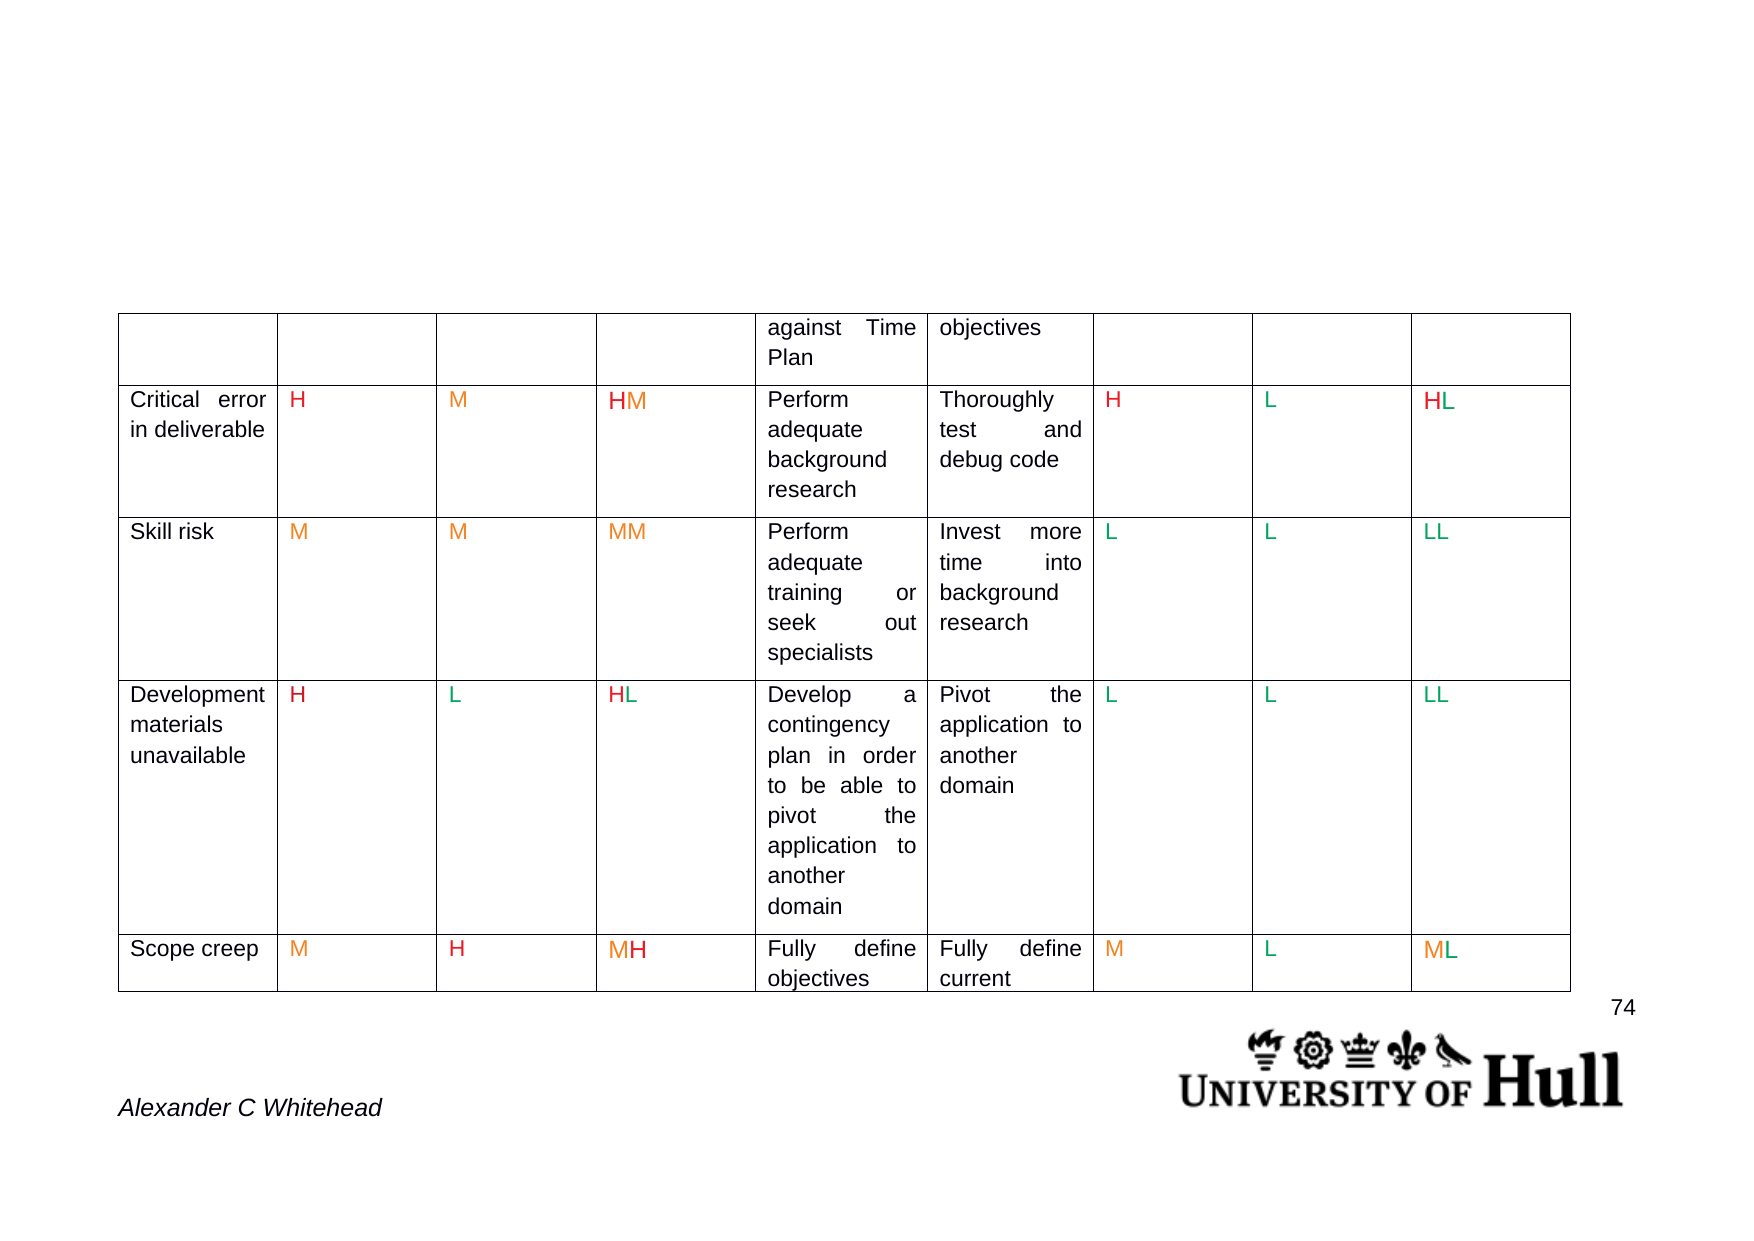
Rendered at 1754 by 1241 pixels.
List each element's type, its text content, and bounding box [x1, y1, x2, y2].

table_cell Fully define current [928, 935, 1093, 991]
table_cell M [278, 518, 436, 680]
table_cell M [278, 935, 436, 991]
table_cell against Time Plan [756, 314, 927, 385]
table_cell [119, 314, 277, 385]
table_cell M [437, 386, 596, 517]
table_cell [597, 314, 755, 385]
table_cell [278, 314, 436, 385]
table_cell M [437, 518, 596, 680]
table_cell Pivot the application to another domain [928, 681, 1093, 933]
table_cell Development materials unavailable [119, 681, 277, 933]
table_cell HM [597, 386, 755, 517]
table_cell LL [1412, 681, 1570, 933]
table_cell L [1094, 518, 1252, 680]
table_cell Perform adequate training or seek out specialists [756, 518, 927, 680]
table_cell MM [597, 518, 755, 680]
table_cell MH [597, 935, 755, 991]
table_cell Develop a contingency plan in order to be able to pivot the application to another domain [756, 681, 927, 933]
table_cell H [1094, 386, 1252, 517]
table_cell Perform adequate background research [756, 386, 927, 517]
picture [1172, 1020, 1632, 1117]
table_cell Thoroughly test and debug code [928, 386, 1093, 517]
table_cell H [278, 681, 436, 933]
table_cell LL [1412, 518, 1570, 680]
table_cell [437, 314, 596, 385]
table_cell HL [1412, 386, 1570, 517]
table_cell Fully define objectives [756, 935, 927, 991]
table_cell ML [1412, 935, 1570, 991]
table_cell L [1253, 681, 1411, 933]
table_cell L [1253, 935, 1411, 991]
table_cell M [1094, 935, 1252, 991]
table_cell [1412, 314, 1570, 385]
table_cell Invest more time into background research [928, 518, 1093, 680]
table_cell objectives [928, 314, 1093, 385]
table_cell Scope creep [119, 935, 277, 991]
table_cell HL [597, 681, 755, 933]
table_cell H [278, 386, 436, 517]
table_cell H [437, 935, 596, 991]
table_cell [1094, 314, 1252, 385]
table_cell Skill risk [119, 518, 277, 680]
table_cell [1253, 314, 1411, 385]
table_cell L [1253, 386, 1411, 517]
table_cell Critical error in deliverable [119, 386, 277, 517]
table_cell L [437, 681, 596, 933]
table_cell L [1253, 518, 1411, 680]
table_cell L [1094, 681, 1252, 933]
